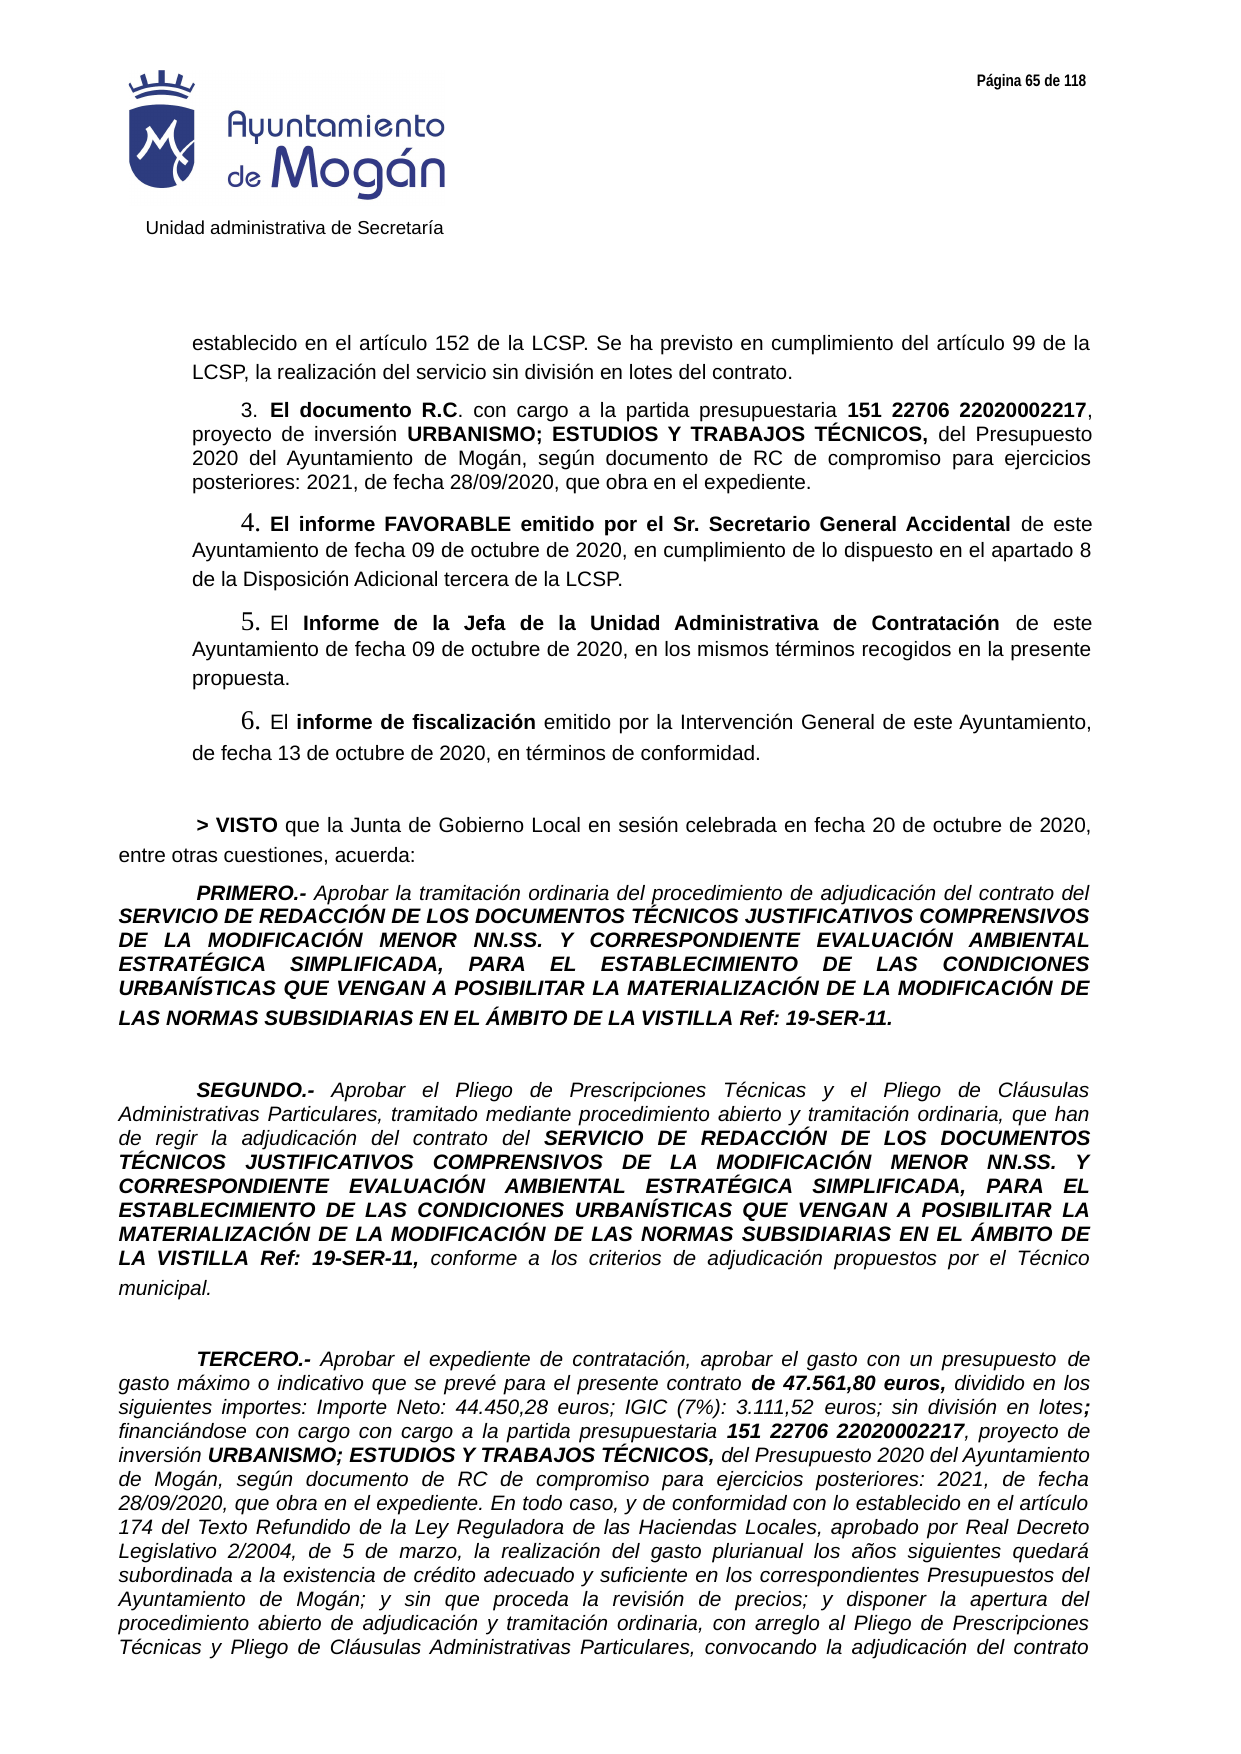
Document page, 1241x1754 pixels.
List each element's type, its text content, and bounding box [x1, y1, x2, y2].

list El informe de fiscalización emitido por la Intervención General de este Ayuntamiento, de fecha 13 de octubre de 2020, en términos de conformidad. [162, 704, 1092, 766]
text TERCERO.- Aprobar el expediente de contratación, aprobar el gasto con un presupuesto de gasto máximo o indicativo que se prevé para el presente contrato de 47.561,80 euros, dividido en los siguientes importes: Importe Neto: 44.450,28 euros; IGIC (7%): 3.111,52 euros; sin división en lotes; financiándose con cargo con cargo a la partida presupuestaria 151 22706 22020002217, proyecto de inversión URBANISMO; ESTUDIOS Y TRABAJOS TÉCNICOS, del Presupuesto 2020 del Ayuntamiento de Mogán, según documento de RC de compromiso para ejercicios posteriores: 2021, de fecha 28/09/2020, que obra en el expediente. En todo caso, y de conformidad con lo establecido en el artículo 174 del Texto Refundido de la Ley Reguladora de las Haciendas Locales, aprobado por Real Decreto Legislativo 2/2004, de 5 de marzo, la realización del gasto plurianual los años siguientes quedará subordinada a la existencia de crédito adecuado y suficiente en los correspondientes Presupuestos del Ayuntamiento de Mogán; y sin que proceda la revisión de precios; y disponer la apertura del procedimiento abierto de adjudicación y tramitación ordinaria, con arreglo al Pliego de Prescripciones Técnicas y Pliego de Cláusulas Administrativas Particulares, convocando la adjudicación del contrato [118, 1347, 1092, 1659]
text SEGUNDO.- Aprobar el Pliego de Prescripciones Técnicas y el Pliego de Cláusulas Administrativas Particulares, tramitado mediante procedimiento abierto y tramitación ordinaria, que han de regir la adjudicación del contrato del SERVICIO DE REDACCIÓN DE LOS DOCUMENTOS TÉCNICOS JUSTIFICATIVOS COMPRENSIVOS DE LA MODIFICACIÓN MENOR NN.SS. Y CORRESPONDIENTE EVALUACIÓN AMBIENTAL ESTRATÉGICA SIMPLIFICADA, PARA EL ESTABLECIMIENTO DE LAS CONDICIONES URBANÍSTICAS QUE VENGAN A POSIBILITAR LA MATERIALIZACIÓN DE LA MODIFICACIÓN DE LAS NORMAS SUBSIDIARIAS EN EL ÁMBITO DE LA VISTILLA Ref: 19-SER-11, conforme a los criterios de adjudicación propuestos por el Técnico municipal. [118, 1078, 1092, 1301]
picture [128, 70, 445, 206]
list El documento R.C. con cargo a la partida presupuestaria 151 22706 22020002217, proyecto de inversión URBANISMO; ESTUDIOS Y TRABAJOS TÉCNICOS, del Presupuesto 2020 del Ayuntamiento de Mogán, según documento de RC de compromiso para ejercicios posteriores: 2021, de fecha 28/09/2020, que obra en el expediente. [162, 398, 1092, 494]
list El Informe de la Jefa de la Unidad Administrativa de Contratación de este Ayuntamiento de fecha 09 de octubre de 2020, en los mismos términos recogidos en la presente propuesta. [162, 605, 1092, 691]
list El informe FAVORABLE emitido por el Sr. Secretario General Accidental de este Ayuntamiento de fecha 09 de octubre de 2020, en cumplimiento de lo dispuesto en el apartado 8 de la Disposición Adicional tercera de la LCSP. [162, 506, 1092, 593]
text > VISTO que la Junta de Gobierno Local en sesión celebrada en fecha 20 de octubre de 2020, entre otras cuestiones, acuerda: [118, 813, 1092, 868]
text PRIMERO.- Aprobar la tramitación ordinaria del procedimiento de adjudicación del contrato del SERVICIO DE REDACCIÓN DE LOS DOCUMENTOS TÉCNICOS JUSTIFICATIVOS COMPRENSIVOS DE LA MODIFICACIÓN MENOR NN.SS. Y CORRESPONDIENTE EVALUACIÓN AMBIENTAL ESTRATÉGICA SIMPLIFICADA, PARA EL ESTABLECIMIENTO DE LAS CONDICIONES URBANÍSTICAS QUE VENGAN A POSIBILITAR LA MATERIALIZACIÓN DE LA MODIFICACIÓN DE LAS NORMAS SUBSIDIARIAS EN EL ÁMBITO DE LA VISTILLA Ref: 19-SER-11. [118, 880, 1092, 1031]
list establecido en el artículo 152 de la LCSP. Se ha previsto en cumplimiento del artículo 99 de la LCSP, la realización del servicio sin división en lotes del contrato. [162, 331, 1092, 386]
